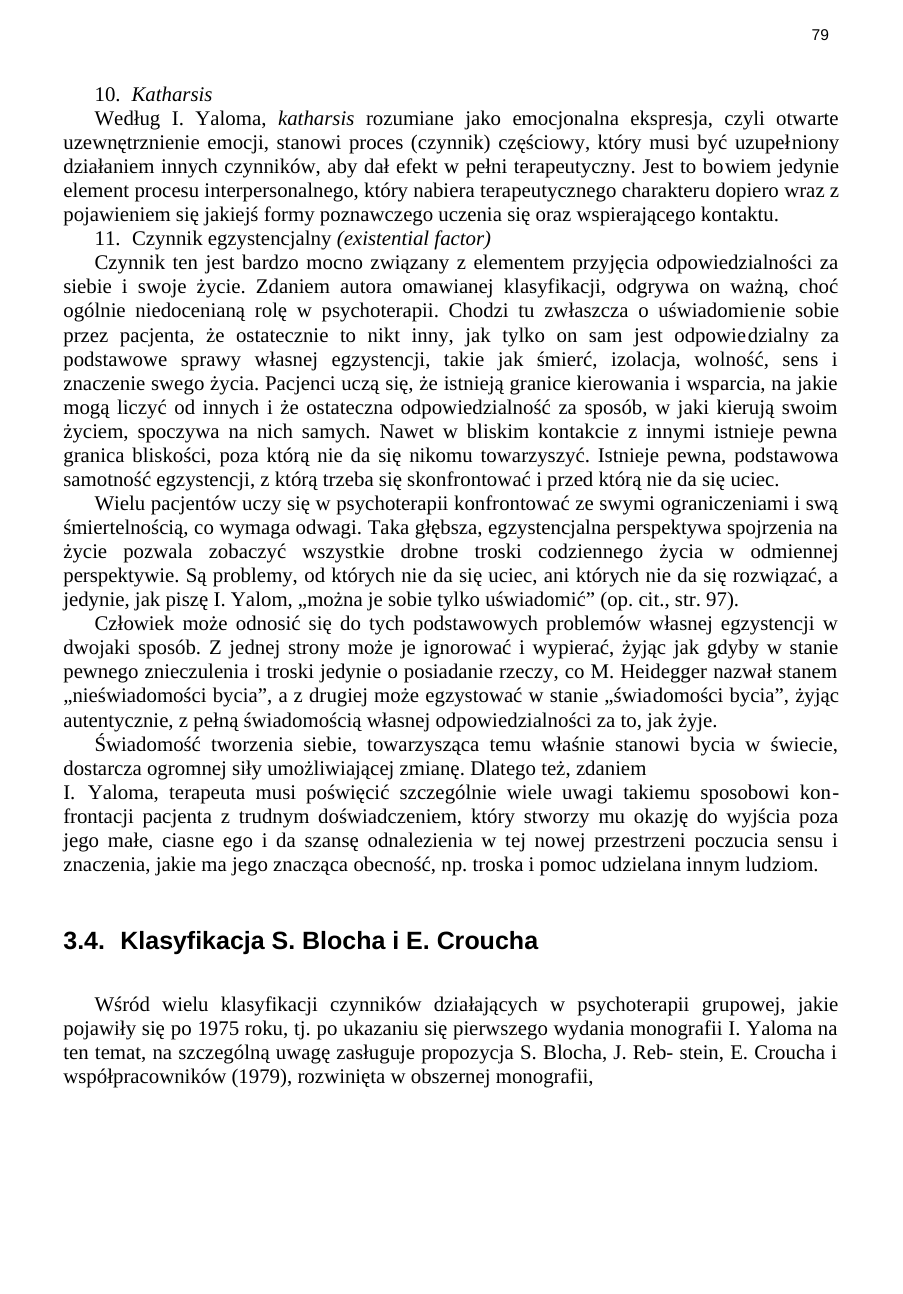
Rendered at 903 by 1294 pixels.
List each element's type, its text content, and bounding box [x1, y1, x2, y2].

text Wielu pacjentów uczy się w psychoterapii konfrontować ze swymi ograniczeniami i swą śmiertelnością, co wymaga odwagi. Taka głębsza, egzystencjalna perspektywa spojrzenia na życie pozwala zobaczyć wszystkie drobne troski codziennego życia w odmiennej perspektywie. Są problemy, od których nie da się uciec, ani których nie da się rozwiązać, a jedynie, jak piszę I. Yalom, „można je sobie tylko uświadomić” (op. cit., str. 97). [63, 491, 839, 611]
list Yaloma, terapeuta musi poświęcić szczególnie wiele uwagi takiemu sposobowi kon­frontacji pacjenta z trudnym doświadczeniem, który stworzy mu okazję do wyjścia poza jego małe, ciasne ego i da szansę odnalezienia w tej nowej przestrzeni poczucia sensu i znaczenia, jakie ma jego znacząca obecność, np. troska i pomoc udzielana in­nym ludziom. [63, 780, 839, 876]
subtitle 3.4. Klasyfikacja S. Blocha i E. Croucha [63, 926, 839, 955]
text Według I. Yaloma, katharsis rozumiane jako emocjonalna ekspresja, czyli otwarte uzewnętrznienie emocji, stanowi proces (czynnik) częściowy, który musi być uzupeł­niony działaniem innych czynników, aby dał efekt w pełni terapeutyczny. Jest to bo­wiem jedynie element procesu interpersonalnego, który nabiera terapeutycznego cha­rakteru dopiero wraz z pojawieniem się jakiejś formy poznawczego uczenia się oraz wspierającego kontaktu. [63, 106, 839, 226]
text Świadomość tworzenia siebie, towarzysząca temu właśnie stanowi bycia w świecie, dostarcza ogromnej siły umożliwiającej zmianę. Dlatego też, zdaniem [63, 732, 839, 780]
list Czynnik egzystencjalny (existential factor) [63, 226, 839, 250]
text Człowiek może odnosić się do tych podstawowych problemów własnej egzystencji w dwojaki sposób. Z jednej strony może je ignorować i wypierać, żyjąc jak gdyby w stanie pewnego znieczulenia i troski jedynie o posiadanie rzeczy, co M. Heidegger nazwał stanem „nieświadomości bycia”, a z drugiej może egzystować w stanie „świa­domości bycia”, żyjąc autentycznie, z pełną świadomością własnej odpowiedzialności za to, jak żyje. [63, 611, 839, 732]
text Wśród wielu klasyfikacji czynników działających w psychoterapii grupowej, jakie pojawiły się po 1975 roku, tj. po ukazaniu się pierwszego wydania monografii I. Yaloma na ten temat, na szczególną uwagę zasługuje propozycja S. Blocha, J. Reb- stein, E. Croucha i współpracowników (1979), rozwinięta w obszernej monografii, [63, 992, 839, 1088]
list Katharsis [63, 82, 839, 106]
text 79 [811, 25, 835, 43]
text Czynnik ten jest bardzo mocno związany z elementem przyjęcia odpowiedzialności za siebie i swoje życie. Zdaniem autora omawianej klasyfikacji, odgrywa on ważną, choć ogólnie niedocenianą rolę w psychoterapii. Chodzi tu zwłaszcza o uświadomie­nie sobie przez pacjenta, że ostatecznie to nikt inny, jak tylko on sam jest odpowie­dzialny za podstawowe sprawy własnej egzystencji, takie jak śmierć, izolacja, wolność, sens i znaczenie swego życia. Pacjenci uczą się, że istnieją granice kierowania i wsparcia, na jakie mogą liczyć od innych i że ostateczna odpowiedzialność za sposób, w jaki kierują swoim życiem, spoczywa na nich samych. Nawet w bliskim kontakcie z innymi istnieje pewna granica bliskości, poza którą nie da się nikomu towarzyszyć. Istnieje pewna, podstawowa samotność egzystencji, z którą trzeba się skonfrontować i przed którą nie da się uciec. [63, 250, 839, 491]
